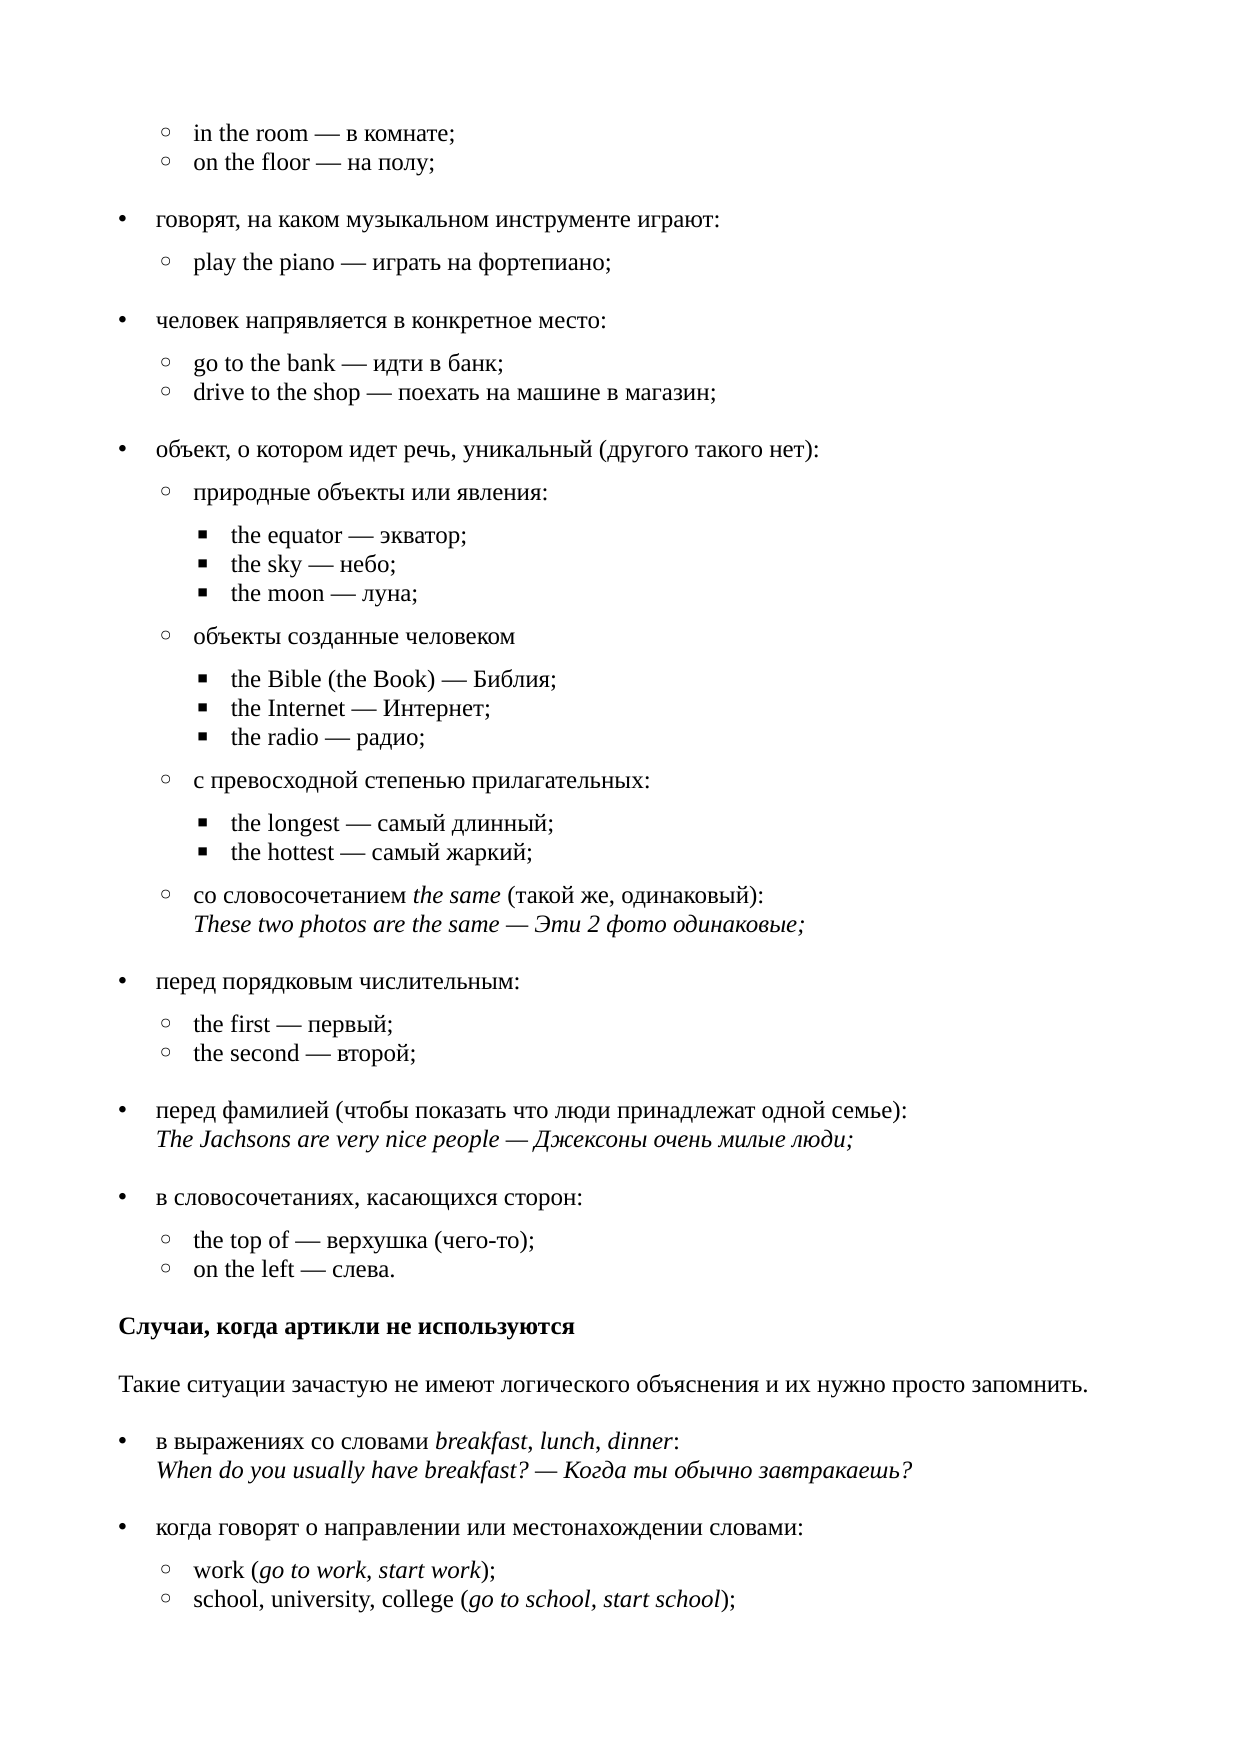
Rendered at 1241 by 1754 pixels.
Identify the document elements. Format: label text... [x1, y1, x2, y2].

list человек напрявляется в конкретное место: [118, 305, 1122, 334]
list on the floor — на полу; [156, 147, 1122, 176]
list в выражениях со словами breakfast, lunch, dinner: [118, 1426, 1122, 1455]
list go to the bank — идти в банк; [156, 348, 1122, 377]
list drive to the shop — поехать на машине в магазин; [156, 377, 1122, 406]
list the longest — самый длинный; [193, 808, 1122, 837]
list the second — второй; [156, 1038, 1122, 1067]
list in the room — в комнате; [156, 118, 1122, 147]
list When do you usually have breakfast? — Когда ты обычно завтракаешь? [118, 1455, 1122, 1484]
list со словосочетанием the same (такой же, одинаковый): [156, 880, 1122, 909]
text Такие ситуации зачастую не имеют логического объяснения и их нужно просто запомнить. [118, 1369, 1122, 1397]
list the Internet — Интернет; [193, 693, 1122, 722]
list the top of — верхушка (чего-то); [156, 1225, 1122, 1254]
list когда говорят о направлении или местонахождении словами: [118, 1512, 1122, 1541]
list в словосочетаниях, касающихся сторон: [118, 1182, 1122, 1211]
list перед фамилией (чтобы показать что люди принадлежат одной семье): [118, 1096, 1122, 1124]
list природные объекты или явления: [156, 477, 1122, 506]
list объекты созданные человеком [156, 621, 1122, 650]
list These two photos are the same — Эти 2 фото одинаковые; [156, 909, 1122, 937]
list the radio — радио; [193, 722, 1122, 751]
list on the left — слева. [156, 1254, 1122, 1282]
list объект, о котором идет речь, уникальный (другого такого нет): [118, 434, 1122, 463]
list с превосходной степенью прилагательных: [156, 765, 1122, 794]
list The Jachsons are very nice people — Джексоны очень милые люди; [118, 1124, 1122, 1153]
list the Bible (the Book) — Библия; [193, 664, 1122, 693]
list the hottest — самый жаркий; [193, 837, 1122, 866]
list the first — первый; [156, 1009, 1122, 1038]
list the equator — экватор; [193, 521, 1122, 549]
list play the piano — играть на фортепиано; [156, 247, 1122, 276]
list the sky — небо; [193, 549, 1122, 578]
list говорят, на каком музыкальном инструменте играют: [118, 204, 1122, 233]
list school, university, college (go to school, start school); [156, 1584, 1122, 1613]
list work (go to work, start work); [156, 1556, 1122, 1584]
list the moon — луна; [193, 578, 1122, 607]
list перед порядковым числительным: [118, 966, 1122, 995]
text Случаи, когда артикли не используются [118, 1311, 1122, 1340]
